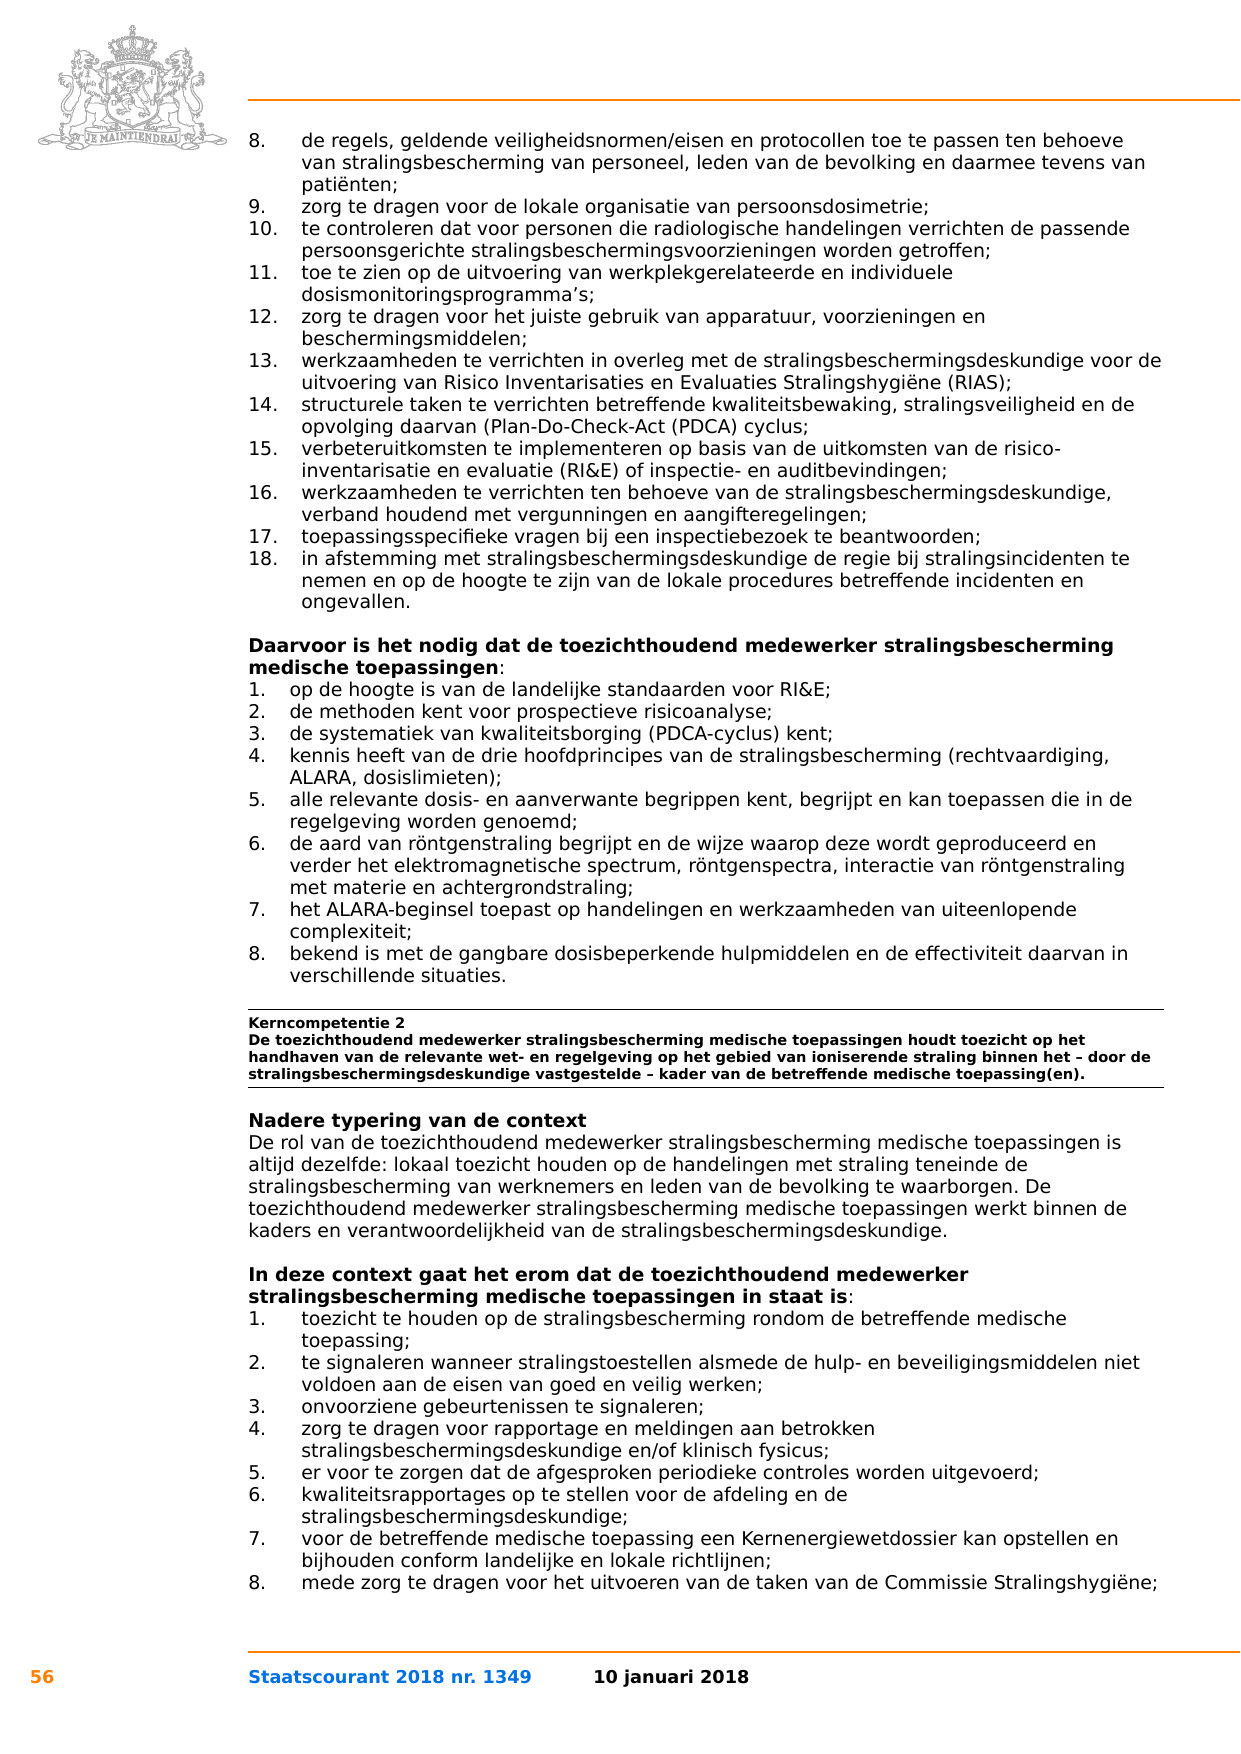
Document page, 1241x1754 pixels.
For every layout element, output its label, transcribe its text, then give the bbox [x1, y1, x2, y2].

text De rol van de toezichthoudend medewerker stralingsbescherming medische toepassingen is altijd dezelfde: lokaal toezicht houden op de handelingen met straling teneinde de stralingsbescherming van werknemers en leden van de bevolking te waarborgen. De toezichthoudend medewerker stralingsbescherming medische toepassingen werkt binnen de kaders en verantwoordelijkheid van de stralingsbeschermingsdeskundige. [248, 1132, 1163, 1242]
text 4. kennis heeft van de drie hoofdprincipes van de stralingsbescherming (rechtvaardiging, ALARA, dosislimieten); [248, 745, 1163, 789]
text 7. voor de betreffende medische toepassing een Kernenergiewetdossier kan opstellen en bijhouden conform landelijke en lokale richtlijnen; [248, 1528, 1163, 1572]
text Daarvoor is het nodig dat de toezichthoudend medewerker stralingsbescherming medische toepassingen: [248, 635, 1163, 679]
text 14. structurele taken te verrichten betreffende kwaliteitsbewaking, stralingsveiligheid en de opvolging daarvan (Plan-Do-Check-Act (PDCA) cyclus; [248, 394, 1163, 438]
text 6. de aard van röntgenstraling begrijpt en de wijze waarop deze wordt geproduceerd en verder het elektromagnetische spectrum, röntgenspectra, interactie van röntgenstraling met materie en achtergrondstraling; [248, 833, 1163, 899]
table_header Kerncompetentie 2 De toezichthoudend medewerker stralingsbescherming medische toepassingen houdt toezicht op het handhaven van de relevante wet- en regelgeving op het gebied van ioniserende straling binnen het – door de stralingsbeschermingsdeskundige vastgestelde – kader van de betreffende medische toepassing(en). [248, 1010, 1163, 1087]
text 13. werkzaamheden te verrichten in overleg met de stralingsbeschermingsdeskundige voor de uitvoering van Risico Inventarisaties en Evaluaties Stralingshygiëne (RIAS); [248, 350, 1163, 394]
text 11. toe te zien op de uitvoering van werkplekgerelateerde en individuele dosismonitoringsprogramma’s; [248, 262, 1163, 306]
text 2. te signaleren wanneer stralingstoestellen alsmede de hulp- en beveiligingsmiddelen niet voldoen aan de eisen van goed en veilig werken; [248, 1352, 1163, 1396]
text 18. in afstemming met stralingsbeschermingsdeskundige de regie bij stralingsincidenten te nemen en op de hoogte te zijn van de lokale procedures betreffende incidenten en ongevallen. [248, 547, 1163, 613]
text 9. zorg te dragen voor de lokale organisatie van persoonsdosimetrie; [248, 196, 1163, 218]
text In deze context gaat het erom dat de toezichthoudend medewerker stralingsbescherming medische toepassingen in staat is: [248, 1264, 1163, 1308]
text 3. onvoorziene gebeurtenissen te signaleren; [248, 1396, 1163, 1418]
text 8. mede zorg te dragen voor het uitvoeren van de taken van de Commissie Stralingshygiëne; [248, 1572, 1163, 1593]
text 3. de systematiek van kwaliteitsborging (PDCA-cyclus) kent; [248, 723, 1163, 745]
text 8. bekend is met de gangbare dosisbeperkende hulpmiddelen en de effectiviteit daarvan in verschillende situaties. [248, 943, 1163, 987]
text 1. op de hoogte is van de landelijke standaarden voor RI&E; [248, 679, 1163, 701]
text 7. het ALARA-beginsel toepast op handelingen en werkzaamheden van uiteenlopende complexiteit; [248, 899, 1163, 943]
text 10. te controleren dat voor personen die radiologische handelingen verrichten de passende persoonsgerichte stralingsbeschermingsvoorzieningen worden getroffen; [248, 218, 1163, 262]
text 6. kwaliteitsrapportages op te stellen voor de afdeling en de stralingsbeschermingsdeskundige; [248, 1484, 1163, 1528]
text 2. de methoden kent voor prospectieve risicoanalyse; [248, 701, 1163, 723]
text 4. zorg te dragen voor rapportage en meldingen aan betrokken stralingsbeschermingsdeskundige en/of klinisch fysicus; [248, 1418, 1163, 1462]
text 8. de regels, geldende veiligheidsnormen/eisen en protocollen toe te passen ten behoeve van stralingsbescherming van personeel, leden van de bevolking en daarmee tevens van patiënten; [248, 130, 1163, 196]
text 17. toepassingsspecifieke vragen bij een inspectiebezoek te beantwoorden; [248, 526, 1163, 547]
picture [38, 25, 227, 150]
text 5. er voor te zorgen dat de afgesproken periodieke controles worden uitgevoerd; [248, 1462, 1163, 1484]
text 12. zorg te dragen voor het juiste gebruik van apparatuur, voorzieningen en beschermingsmiddelen; [248, 306, 1163, 350]
text Nadere typering van de context [248, 1110, 1163, 1132]
text 5. alle relevante dosis- en aanverwante begrippen kent, begrijpt en kan toepassen die in de regelgeving worden genoemd; [248, 789, 1163, 833]
text 16. werkzaamheden te verrichten ten behoeve van de stralingsbeschermingsdeskundige, verband houdend met vergunningen en aangifteregelingen; [248, 482, 1163, 526]
text 1. toezicht te houden op de stralingsbescherming rondom de betreffende medische toepassing; [248, 1308, 1163, 1352]
text 15. verbeteruitkomsten te implementeren op basis van de uitkomsten van de risico-inventarisatie en evaluatie (RI&E) of inspectie- en auditbevindingen; [248, 438, 1163, 482]
